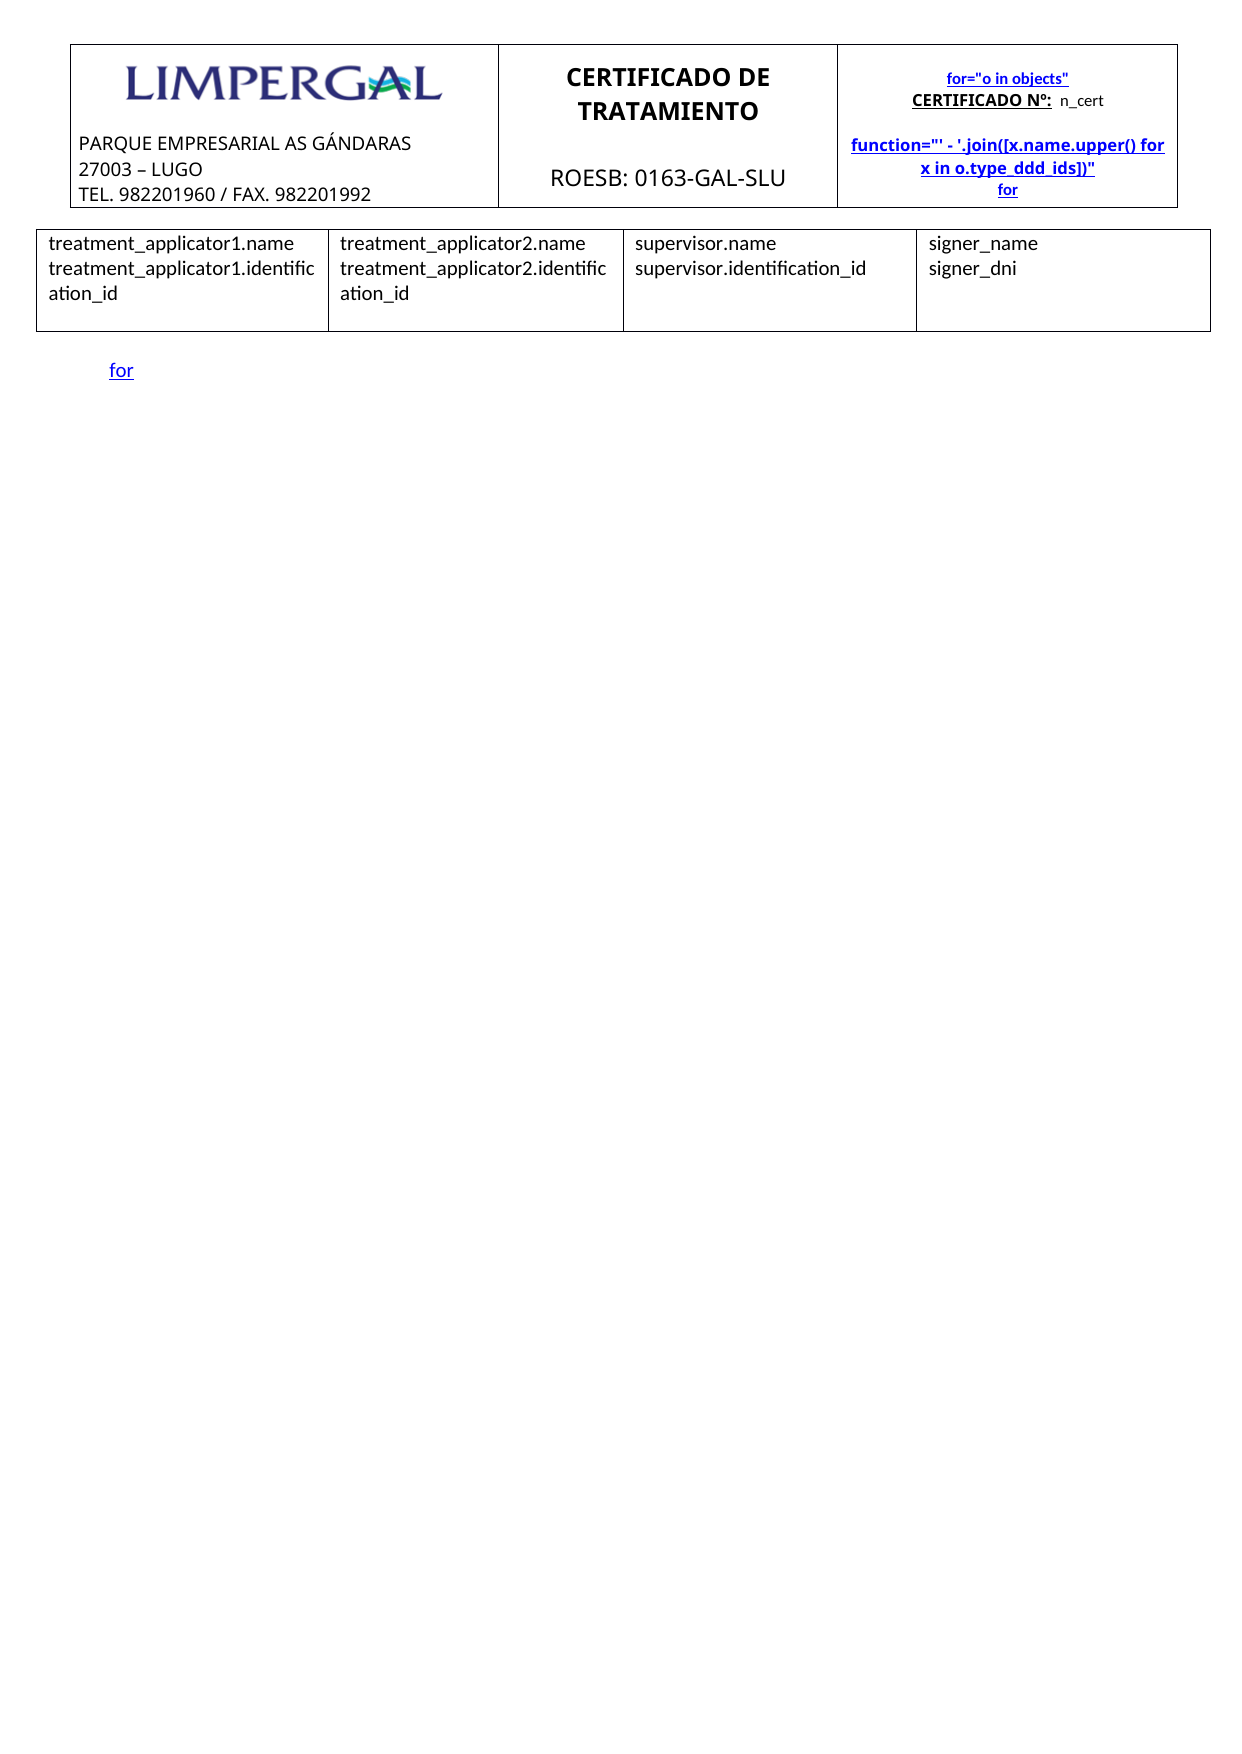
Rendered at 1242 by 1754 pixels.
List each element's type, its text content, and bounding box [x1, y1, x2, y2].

table_cell supervisor.name supervisor.identification_id [624, 230, 916, 331]
table_cell treatment_applicator1.name treatment_applicator1.identification_id [37, 230, 328, 331]
text for [35, 357, 1212, 383]
table_cell treatment_applicator2.name treatment_applicator2.identification_id [329, 230, 623, 331]
picture [124, 45, 445, 104]
table_cell signer_name signer_dni [917, 230, 1210, 331]
